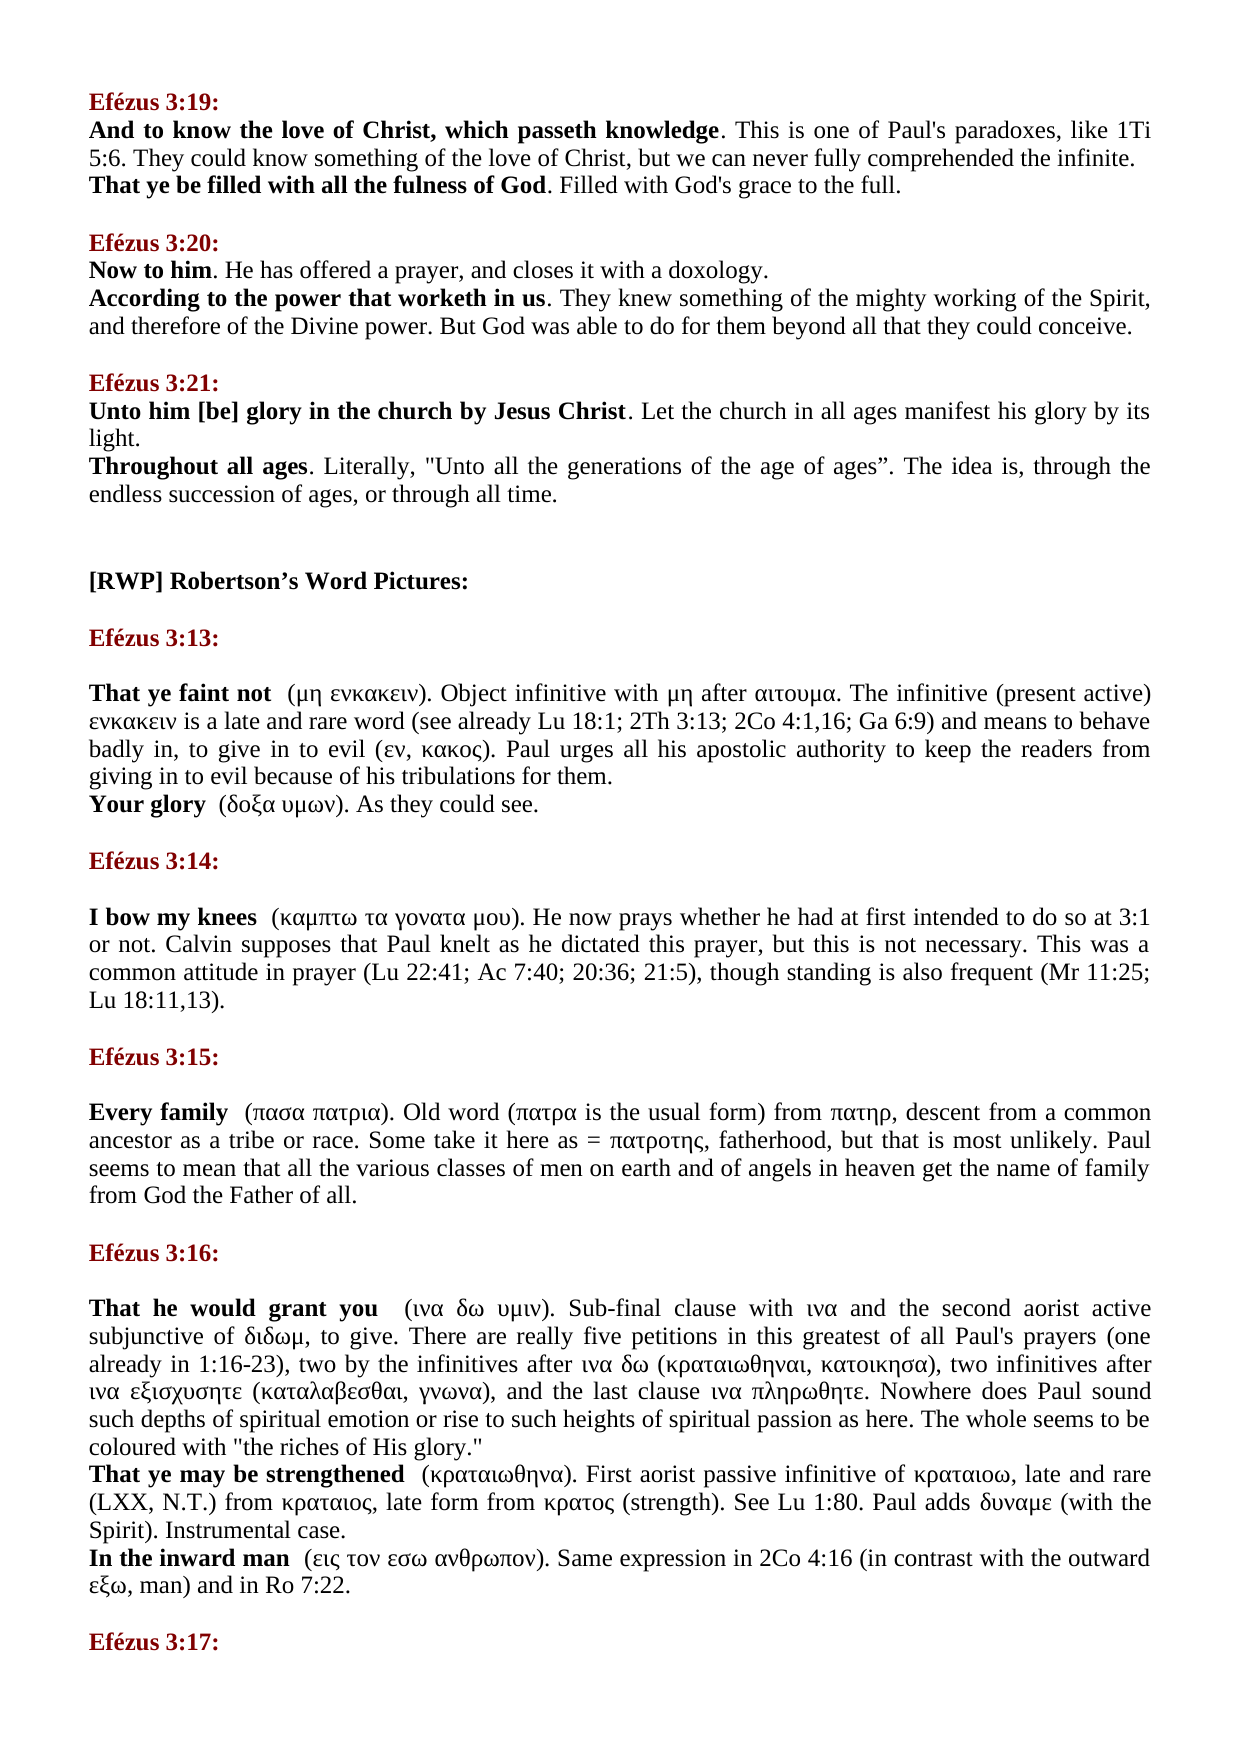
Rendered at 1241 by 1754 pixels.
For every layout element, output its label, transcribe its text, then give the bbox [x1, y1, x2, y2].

text In the inward man (εις τον εσω ανθρωπον). Same expression in 2Co 4:16 (in contrast with the outward εξω, man) and in Ro 7:22. [88, 1544, 1152, 1599]
text Efézus 3:20: [88, 229, 1152, 257]
text Efézus 3:17: [88, 1628, 1152, 1656]
text Efézus 3:19: [88, 88, 1152, 116]
text Efézus 3:15: [88, 1043, 1152, 1071]
text Efézus 3:13: [88, 624, 1152, 652]
text I bow my knees (καμπτω τα γονατα μου). He now prays whether he had at first intended to do so at 3:1 or not. Calvin supposes that Paul knelt as he dictated this prayer, but this is not necessary. This was a common attitude in prayer (Lu 22:41; Ac 7:40; 20:36; 21:5), though standing is also frequent (Mr 11:25; Lu 18:11,13). [88, 903, 1152, 1014]
text Every family (πασα πατρια). Old word (πατρα is the usual form) from πατηρ, descent from a common ancestor as a tribe or race. Some take it here as = πατροτης, fatherhood, but that is most unlikely. Paul seems to mean that all the various classes of men on earth and of angels in heaven get the name of family from God the Father of all. [88, 1098, 1152, 1209]
text That ye faint not (μη ενκακειν). Object infinitive with μη after αιτουμα. The infinitive (present active) ενκακειν is a late and rare word (see already Lu 18:1; 2Th 3:13; 2Co 4:1,16; Ga 6:9) and means to behave badly in, to give in to evil (εν, κακος). Paul urges all his apostolic authority to keep the readers from giving in to evil because of his tribulations for them. [88, 679, 1152, 790]
text Now to him. He has offered a prayer, and closes it with a doxology. According to the power that worketh in us. They knew something of the mighty working of the Spirit, and therefore of the Divine power. But God was able to do for them beyond all that they could conceive. [88, 257, 1152, 340]
text Efézus 3:16: [88, 1239, 1152, 1267]
text And to know the love of Christ, which passeth knowledge. This is one of Paul's paradoxes, like 1Ti 5:6. They could know something of the love of Christ, but we can never fully comprehended the infinite. That ye be filled with all the fulness of God. Filled with God's grace to the full. [88, 116, 1152, 199]
text Efézus 3:14: [88, 847, 1152, 875]
text [RWP] Robertson’s Word Pictures: [88, 567, 1152, 594]
text Unto him [be] glory in the church by Jesus Christ. Let the church in all ages manifest his glory by its light. Throughout all ages. Literally, "Unto all the generations of the age of ages”. The idea is, through the endless succession of ages, or through all time. [88, 397, 1152, 508]
text That he would grant you (ινα δω υμιν). Sub-final clause with ινα and the second aorist active subjunctive of διδωμ, to give. There are really five petitions in this greatest of all Paul's prayers (one already in 1:16-23), two by the infinitives after ινα δω (κραταιωθηναι, κατοικησα), two infinitives after ινα εξισχυσητε (καταλαβεσθαι, γνωνα), and the last clause ινα πληρωθητε. Nowhere does Paul sound such depths of spiritual emotion or rise to such heights of spiritual passion as here. The whole seems to be coloured with "the riches of His glory." [88, 1294, 1152, 1461]
text That ye may be strengthened (κραταιωθηνα). First aorist passive infinitive of κραταιοω, late and rare (LXX, N.T.) from κραταιος, late form from κρατος (strength). See Lu 1:80. Paul adds δυναμε (with the Spirit). Instrumental case. [88, 1461, 1152, 1544]
text Your glory (δοξα υμων). As they could see. [88, 790, 1152, 818]
text Efézus 3:21: [88, 369, 1152, 397]
